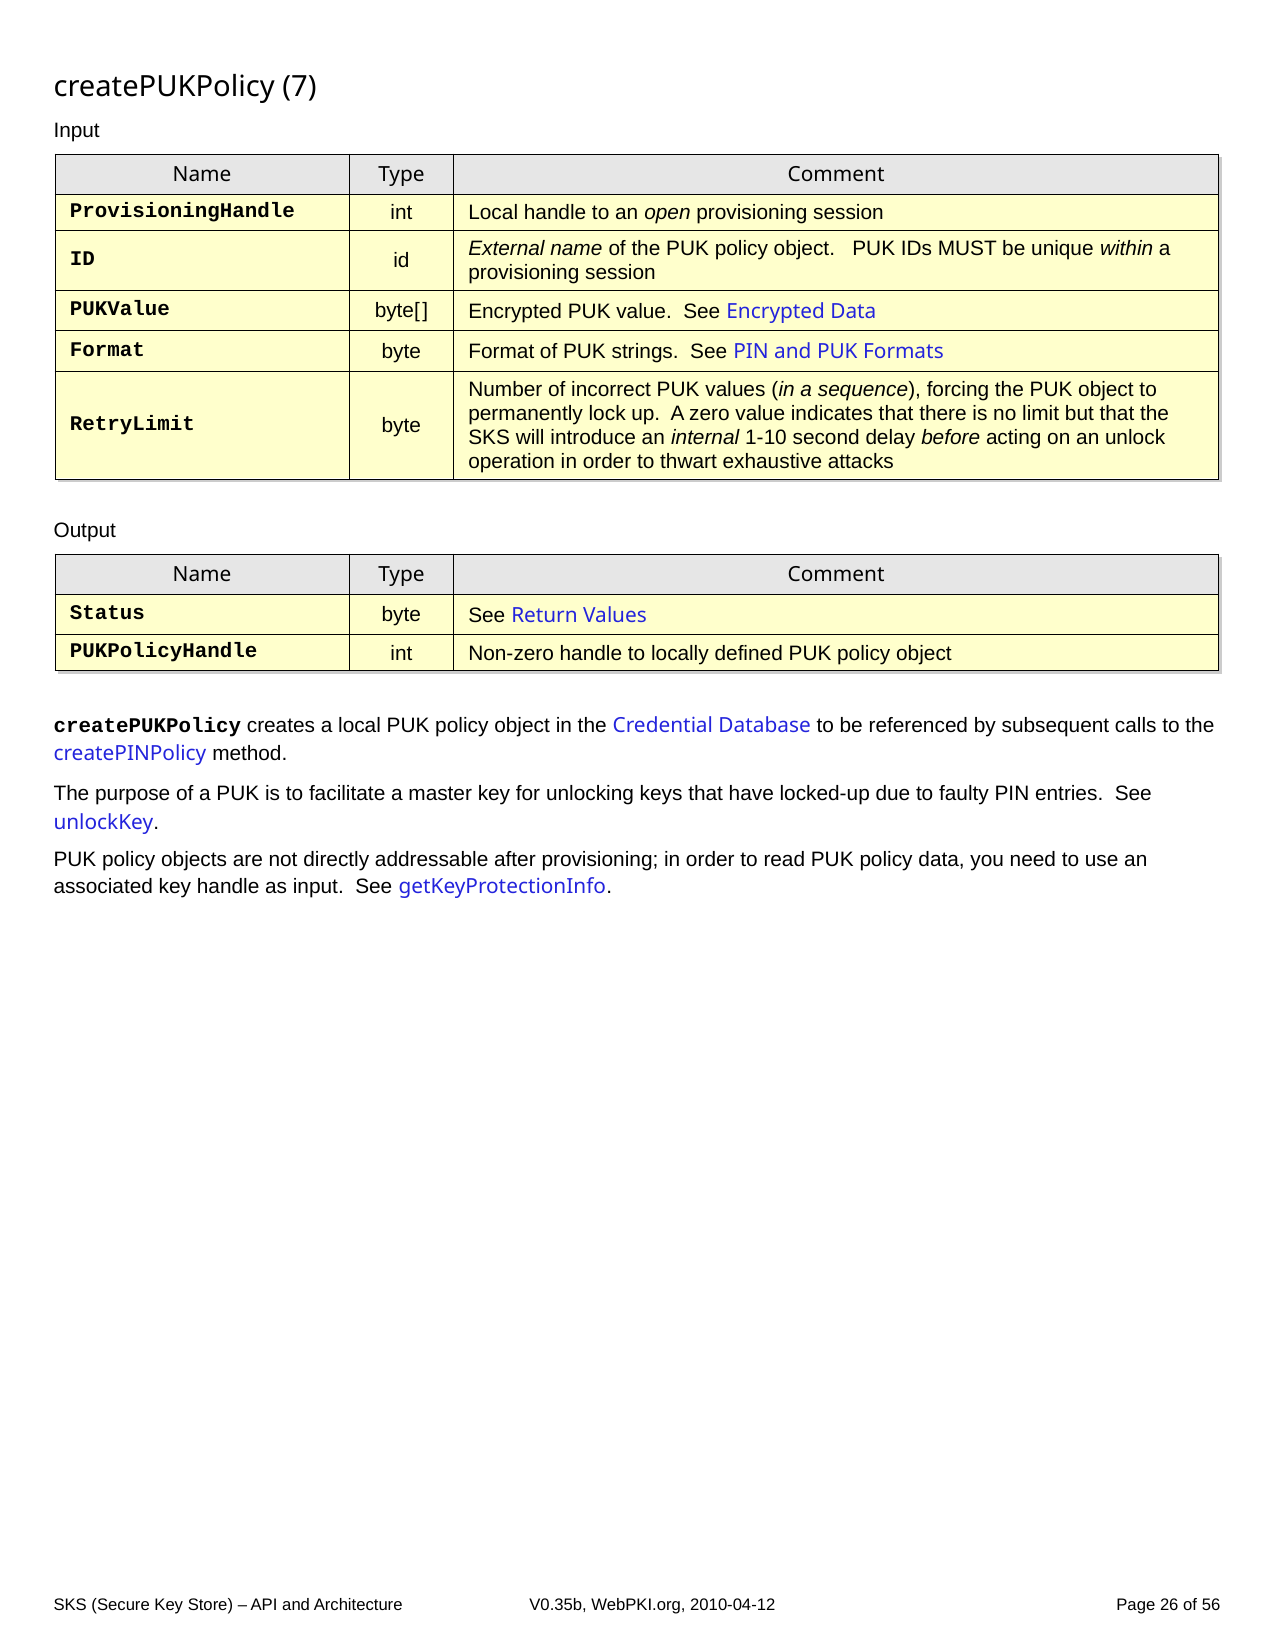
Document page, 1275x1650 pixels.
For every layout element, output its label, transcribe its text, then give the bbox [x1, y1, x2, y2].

table_header Name [56, 555, 349, 594]
table_cell ID [56, 231, 349, 290]
table_cell Local handle to an open provisioning session [454, 195, 1218, 230]
table_cell Status [56, 595, 349, 634]
table_header Comment [454, 555, 1218, 594]
table_cell byte[ ] [350, 291, 453, 330]
table_cell byte [350, 331, 453, 371]
text createPUKPolicy creates a local PUK policy object in the Credential Database to be referenced by subsequent calls to the createPINPolicy method. [53, 710, 1221, 767]
table_header Comment [454, 155, 1218, 194]
table_cell Number of incorrect PUK values (in a sequence), forcing the PUK object to permanently lock up. A zero value indicates that there is no limit but that the SKS will introduce an internal 1‑10 second delay before acting on an unlock operation in order to thwart exhaustive attacks [454, 372, 1218, 478]
table_cell Format [56, 331, 349, 371]
table_cell PUKValue [56, 291, 349, 330]
text Output [53, 518, 1221, 542]
table_cell RetryLimit [56, 372, 349, 478]
table_cell byte [350, 595, 453, 634]
text Input [53, 118, 1221, 142]
table_header Type [350, 155, 453, 194]
subtitle createPUKPolicy (7) [53, 66, 1221, 105]
table_cell See Return Values [454, 595, 1218, 634]
table_header Type [350, 555, 453, 594]
text PUK policy objects are not directly addressable after provisioning; in order to read PUK policy data, you need to use an associated key handle as input. See getKeyProtectionInfo. [53, 847, 1221, 899]
text The purpose of a PUK is to facilitate a master key for unlocking keys that have locked-up due to faulty PIN entries. See unlockKey. [53, 778, 1221, 835]
table_cell int [350, 195, 453, 230]
table_cell PUKPolicyHandle [56, 635, 349, 670]
table_cell byte [350, 372, 453, 478]
table_header Name [56, 155, 349, 194]
table_cell External name of the PUK policy object. PUK IDs MUST be unique within a provisioning session [454, 231, 1218, 290]
table_cell int [350, 635, 453, 670]
table_cell ProvisioningHandle [56, 195, 349, 230]
table_cell id [350, 231, 453, 290]
table_cell Non-zero handle to locally defined PUK policy object [454, 635, 1218, 670]
table_cell Format of PUK strings. See PIN and PUK Formats [454, 331, 1218, 371]
table_cell Encrypted PUK value. See Encrypted Data [454, 291, 1218, 330]
